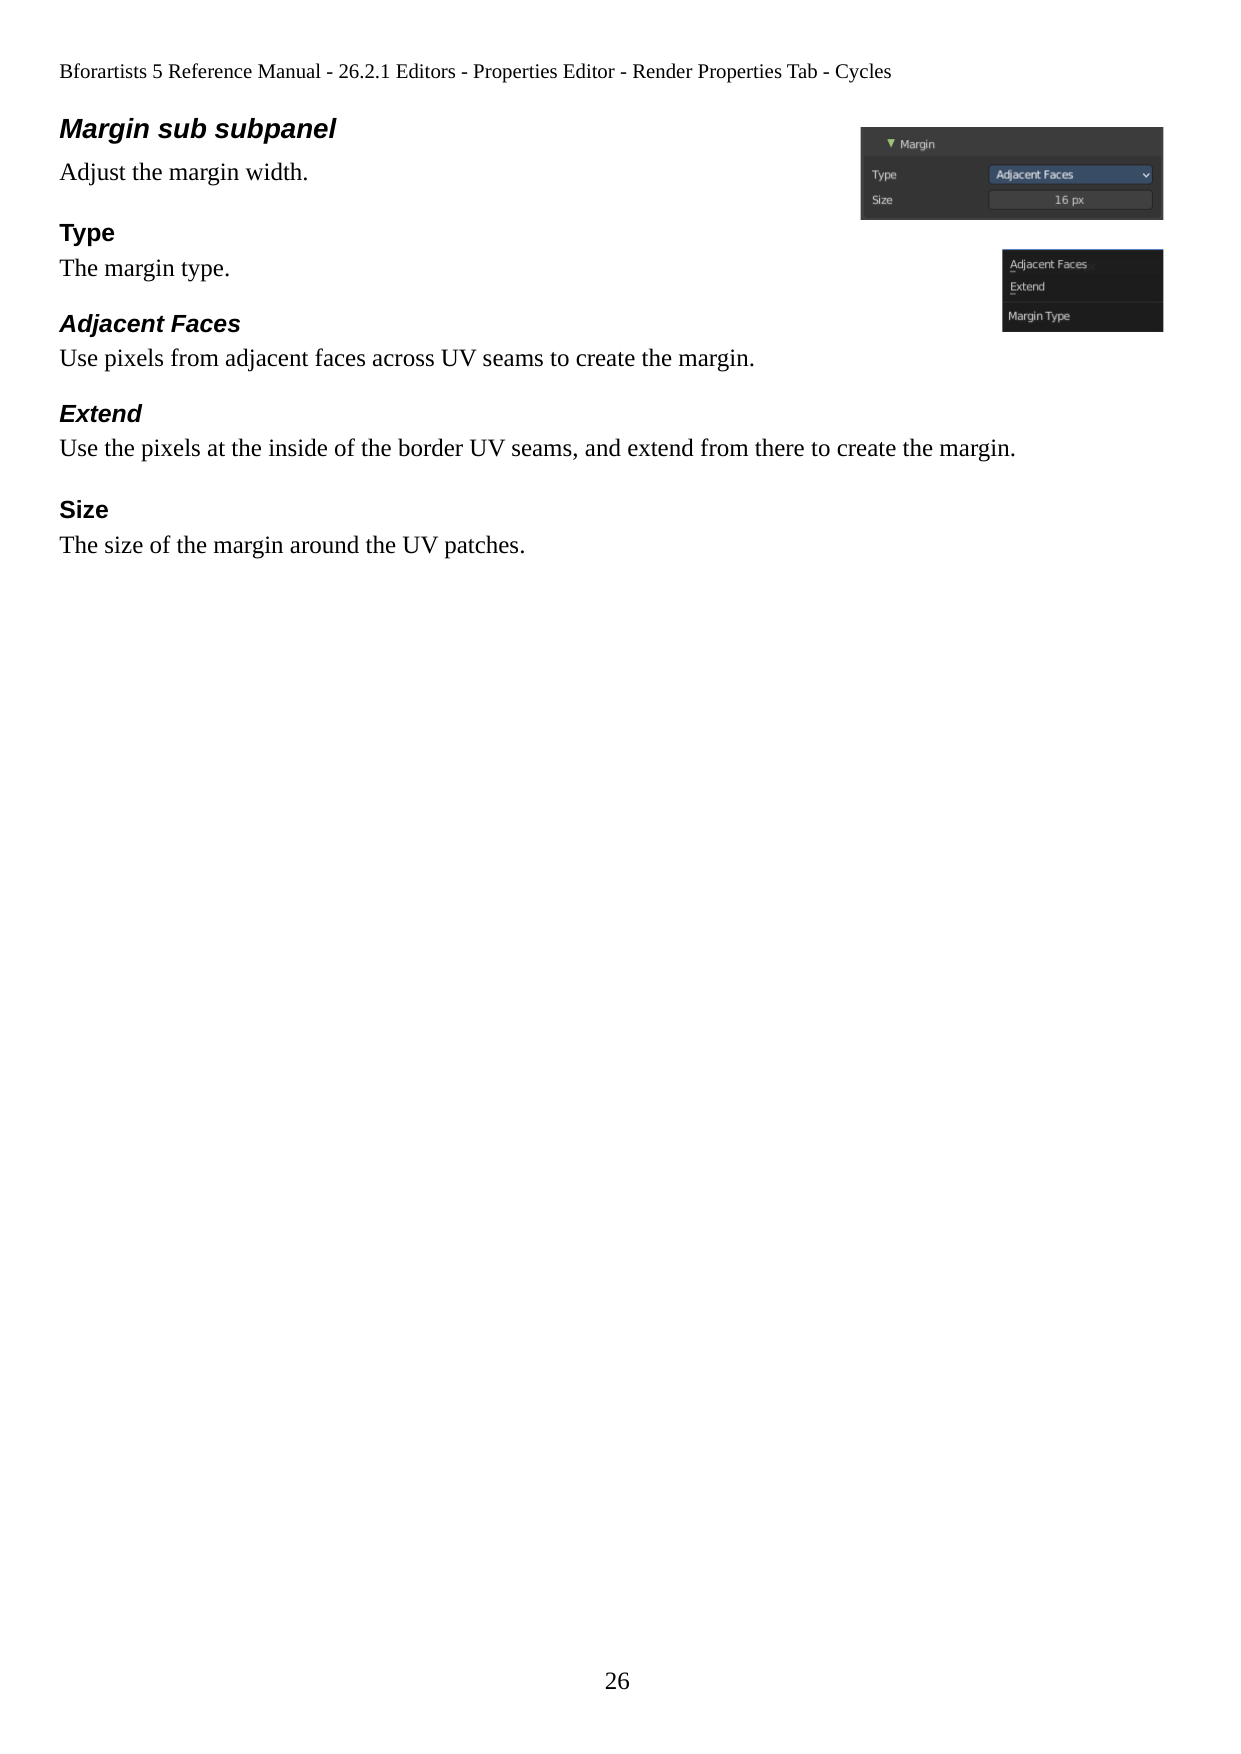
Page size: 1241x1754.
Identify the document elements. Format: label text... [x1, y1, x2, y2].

text The size of the margin around the UV patches. [59, 530, 1181, 559]
text The margin type. [59, 253, 1002, 282]
subtitle Margin sub subpanel [59, 113, 1181, 144]
subtitle Adjacent Faces [59, 309, 1181, 337]
text [1164, 253, 1181, 282]
text Use the pixels at the inside of the border UV seams, and extend from there to create the margin. [59, 433, 1181, 462]
picture [1002, 249, 1164, 332]
text Use pixels from adjacent faces across UV seams to create the margin. [59, 343, 1181, 372]
text [1164, 157, 1181, 186]
subtitle Size [59, 495, 1181, 524]
subtitle Type [59, 218, 1181, 247]
picture [860, 127, 1164, 220]
text Adjust the margin width. [59, 157, 860, 186]
subtitle Extend [59, 399, 1181, 427]
